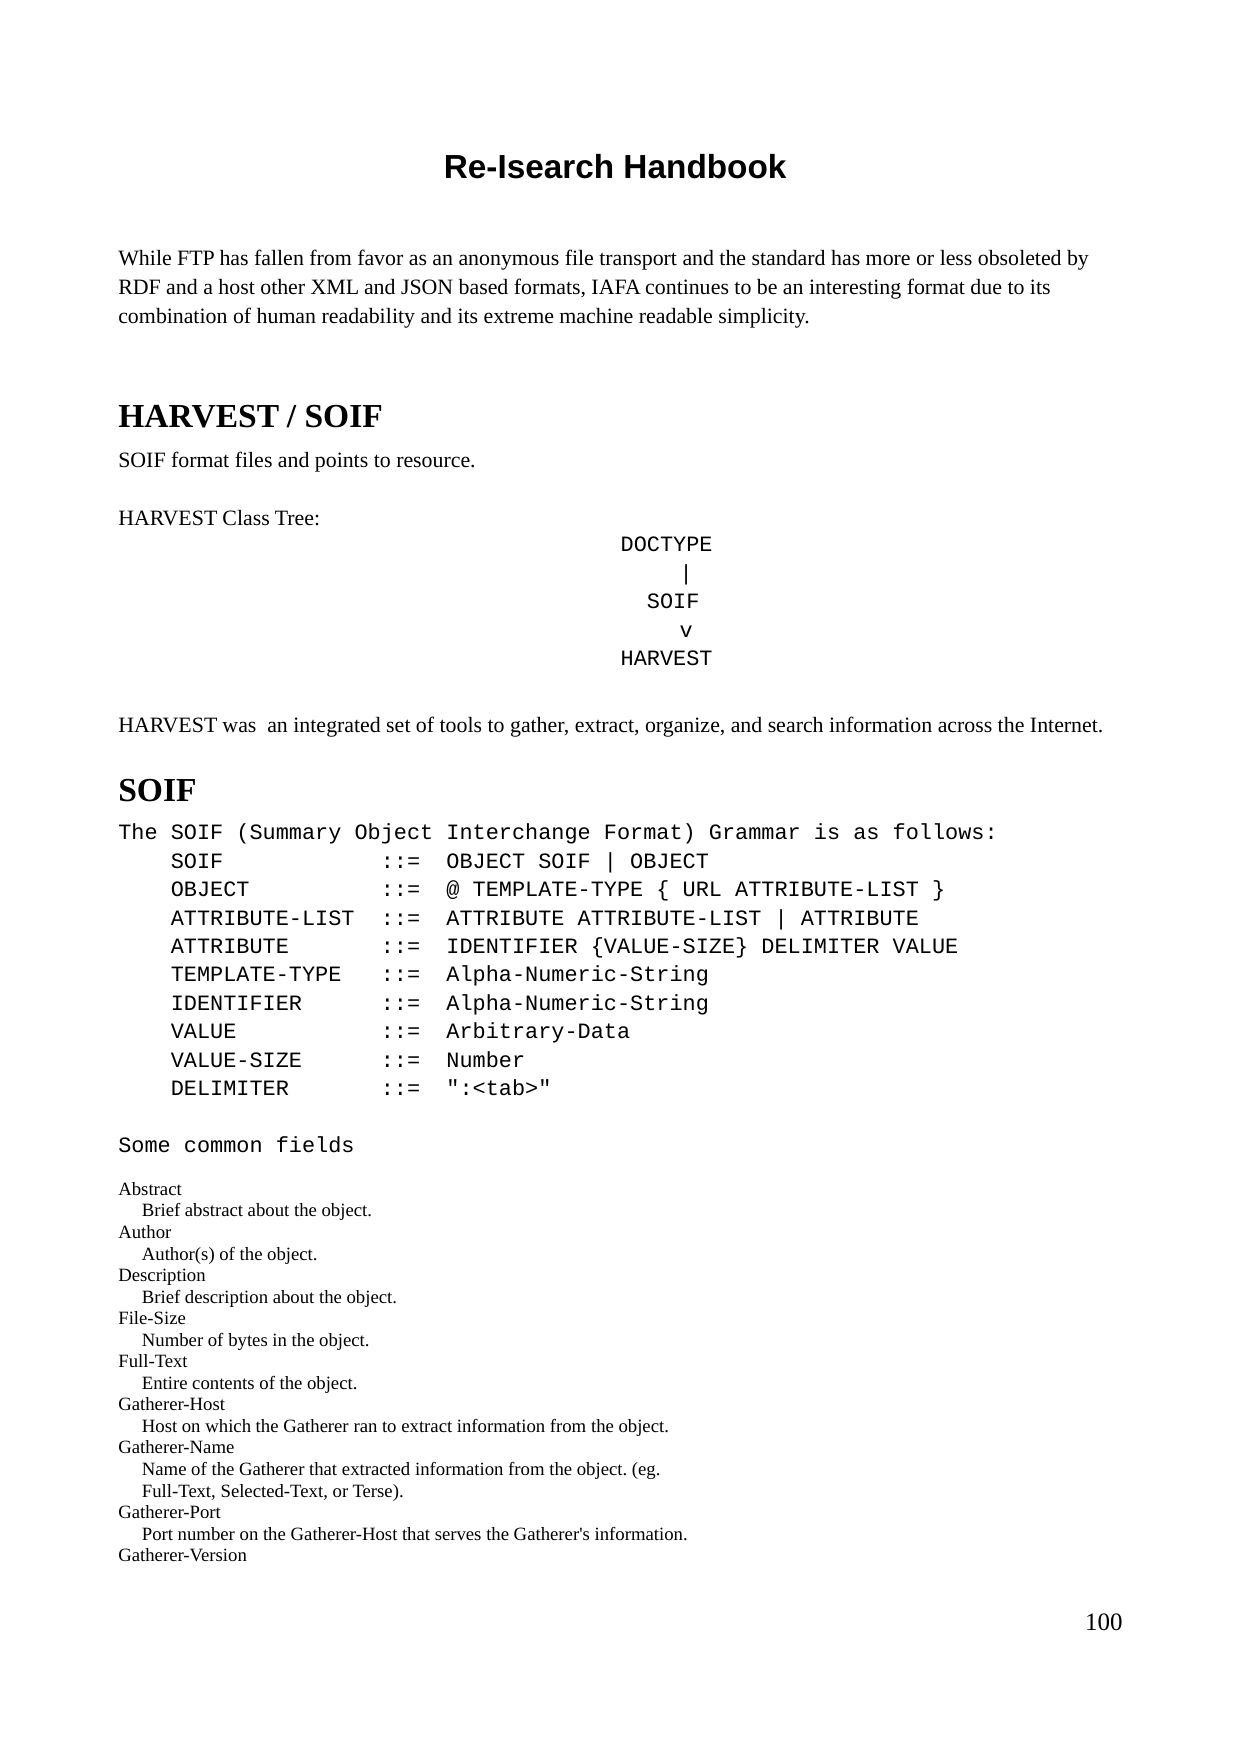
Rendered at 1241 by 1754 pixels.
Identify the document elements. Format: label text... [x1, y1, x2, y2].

text Full-Text [118, 1350, 1122, 1372]
text VALUE ::= Arbitrary-Data [118, 1020, 1122, 1045]
text Name of the Gatherer that extracted information from the object. (eg. [118, 1458, 1122, 1479]
text IDENTIFIER ::= Alpha-Numeric-String [118, 992, 1122, 1017]
text ATTRIBUTE-LIST ::= ATTRIBUTE ATTRIBUTE-LIST | ATTRIBUTE [118, 907, 1122, 931]
text Abstract [118, 1178, 1122, 1199]
text Brief description about the object. [118, 1286, 1122, 1307]
text DELIMITER ::= ":<tab>" [118, 1077, 1122, 1102]
text Author(s) of the object. [118, 1242, 1122, 1264]
text OBJECT ::= @ TEMPLATE-TYPE { URL ATTRIBUTE-LIST } [118, 878, 1122, 903]
text File-Size [118, 1307, 1122, 1329]
text Entire contents of the object. [118, 1372, 1122, 1393]
text DOCTYPE [118, 534, 1122, 558]
text While FTP has fallen from favor as an anonymous file transport and the standard has more or less obsoleted by RDF and a host other XML and JSON based formats, IAFA continues to be an interesting format due to its combination of human readability and its extreme machine readable simplicity. [118, 245, 1122, 328]
text Number of bytes in the object. [118, 1329, 1122, 1350]
text Author [118, 1221, 1122, 1242]
text v [118, 619, 1122, 644]
text SOIF ::= OBJECT SOIF | OBJECT [118, 850, 1122, 874]
text | [118, 562, 1122, 587]
text Some common fields [118, 1134, 1122, 1159]
text Gatherer-Version [118, 1544, 1122, 1566]
text Brief abstract about the object. [118, 1199, 1122, 1221]
text HARVEST Class Tree: [118, 505, 1122, 530]
text TEMPLATE-TYPE ::= Alpha-Numeric-String [118, 963, 1122, 988]
subtitle SOIF [118, 770, 1122, 809]
text Gatherer-Host [118, 1393, 1122, 1415]
text Gatherer-Port [118, 1501, 1122, 1523]
text Full-Text, Selected-Text, or Terse). [118, 1479, 1122, 1501]
text SOIF [118, 591, 1122, 615]
text Description [118, 1264, 1122, 1286]
subtitle HARVEST was an integrated set of tools to gather, extract, organize, and search information across the Internet. [118, 712, 1122, 737]
subtitle HARVEST / SOIF [118, 396, 1122, 435]
text VALUE-SIZE ::= Number [118, 1049, 1122, 1074]
text HARVEST [118, 647, 1122, 672]
text Gatherer-Name [118, 1436, 1122, 1458]
text Host on which the Gatherer ran to extract information from the object. [118, 1415, 1122, 1436]
text The SOIF (Summary Object Interchange Format) Grammar is as follows: [118, 821, 1122, 846]
text Port number on the Gatherer-Host that serves the Gatherer's information. [118, 1523, 1122, 1544]
text SOIF format files and points to resource. [118, 447, 1122, 472]
text ATTRIBUTE ::= IDENTIFIER {VALUE-SIZE} DELIMITER VALUE [118, 935, 1122, 960]
